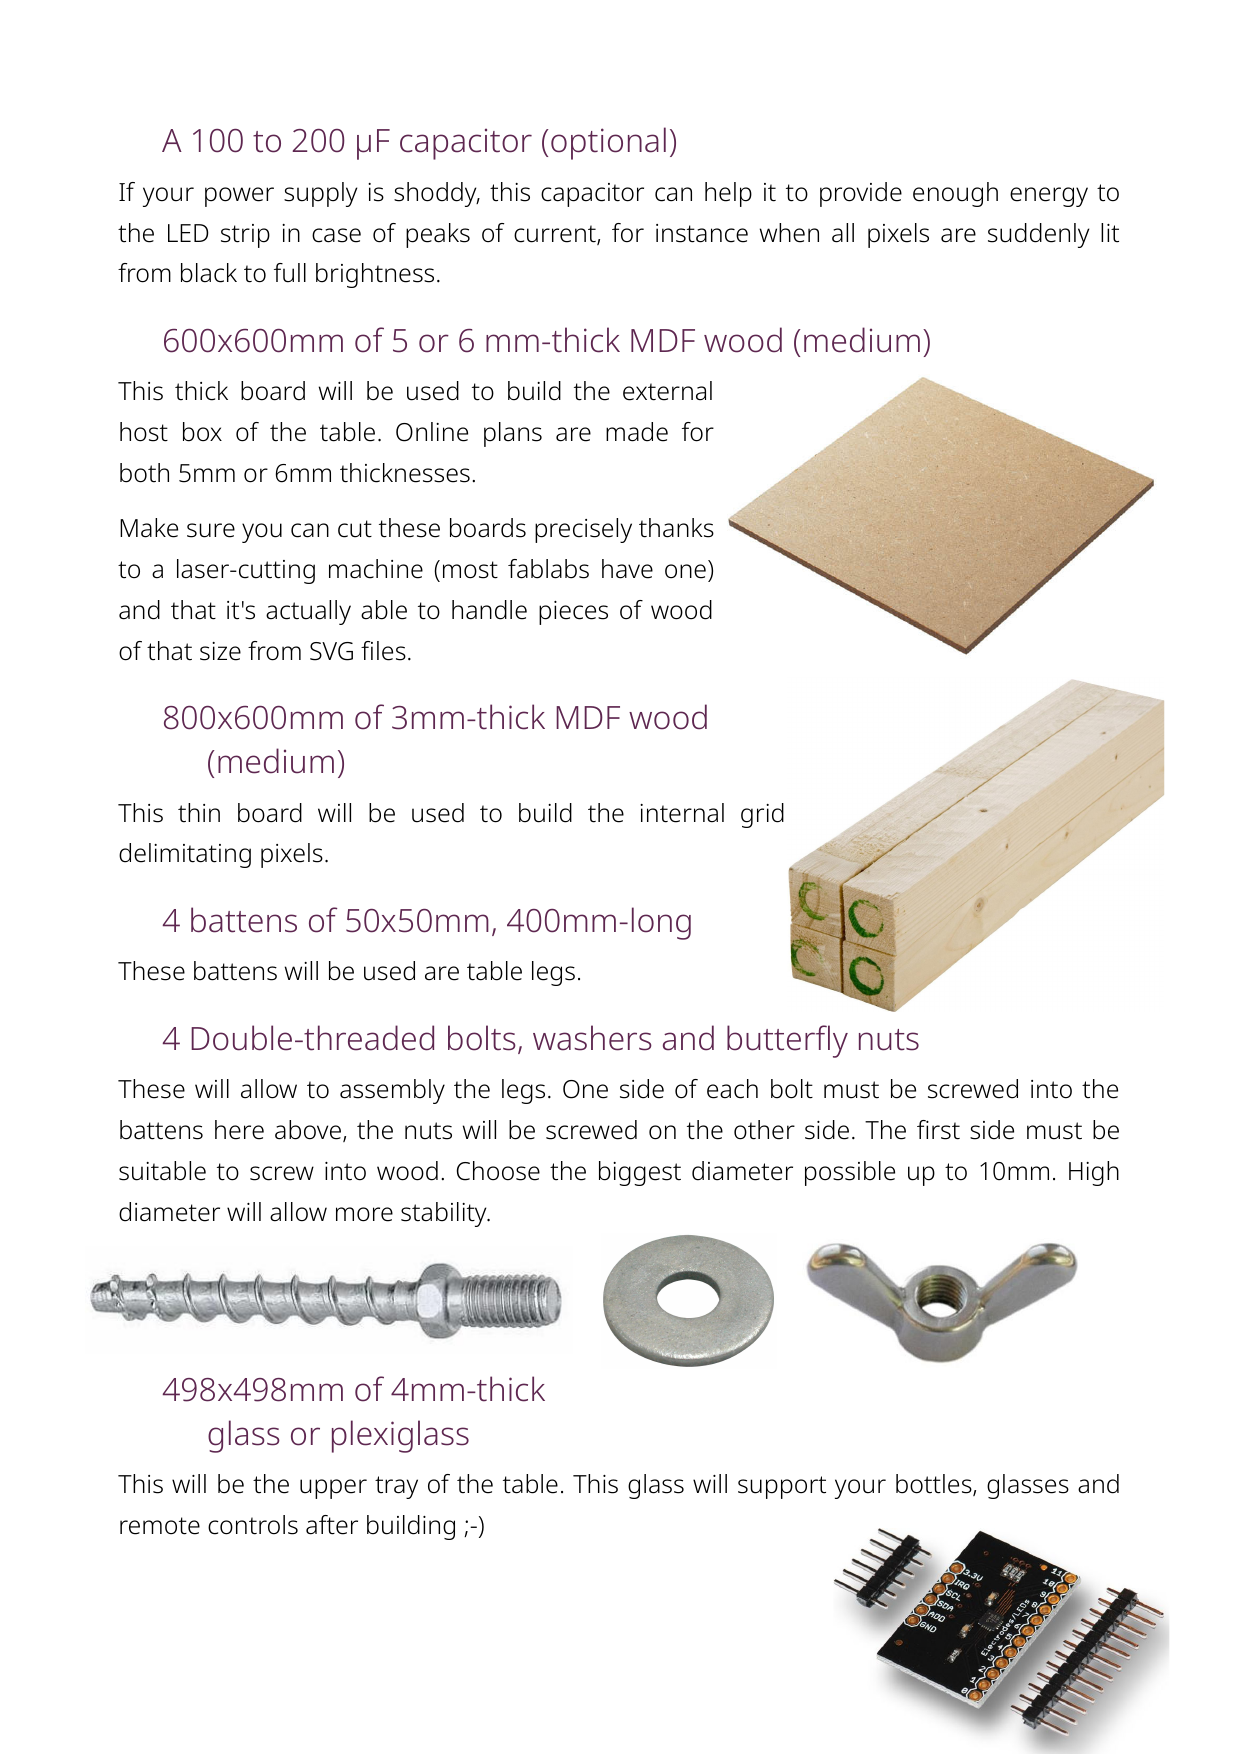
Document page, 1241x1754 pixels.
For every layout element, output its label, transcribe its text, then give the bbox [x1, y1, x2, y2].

picture [601, 1233, 778, 1369]
picture [786, 677, 1165, 1012]
picture [833, 1528, 1170, 1754]
text Make sure you can cut these boards precisely thanks to a laser-cutting machine (most fablabs have one) and that it's actually able to handle pieces of wood of that size from SVG files. [118, 511, 1122, 668]
text These will allow to assembly the legs. One side of each bolt must be screwed into the battens here above, the nuts will be screwed on the other side. The first side must be suitable to screw into wood. Choose the biggest diameter possible up to 10mm. High diameter will allow more stability. [118, 1072, 1122, 1228]
subtitle 4 Double-threaded bolts, washers and butterfly nuts [162, 1016, 1122, 1059]
text This thin board will be used to build the internal grid delimitating pixels. [118, 795, 786, 870]
subtitle 4 battens of 50x50mm, 400mm-long [162, 898, 786, 941]
subtitle 600x600mm of 5 or 6 mm-thick MDF wood (medium) [162, 318, 1122, 361]
picture [84, 1246, 574, 1354]
text These battens will be used are table legs. [118, 954, 786, 988]
picture [797, 1233, 1094, 1374]
picture [715, 362, 1165, 667]
subtitle 800x600mm of 3mm-thick MDF wood (medium) [162, 695, 786, 783]
subtitle 498x498mm of 4mm-thick glass or plexiglass [162, 1367, 1122, 1454]
text This will be the upper tray of the table. This glass will support your bottles, glasses and remote controls after building ;-) [118, 1467, 1122, 1542]
subtitle A 100 to 200 µF capacitor (optional) [162, 118, 1122, 162]
text This thick board will be used to build the external host box of the table. Online plans are made for both 5mm or 6mm thicknesses. [118, 374, 715, 490]
text If your power supply is shoddy, this capacitor can help it to provide enough energy to the LED strip in case of peaks of current, for instance when all pixels are suddenly lit from black to full brightness. [118, 174, 1122, 290]
